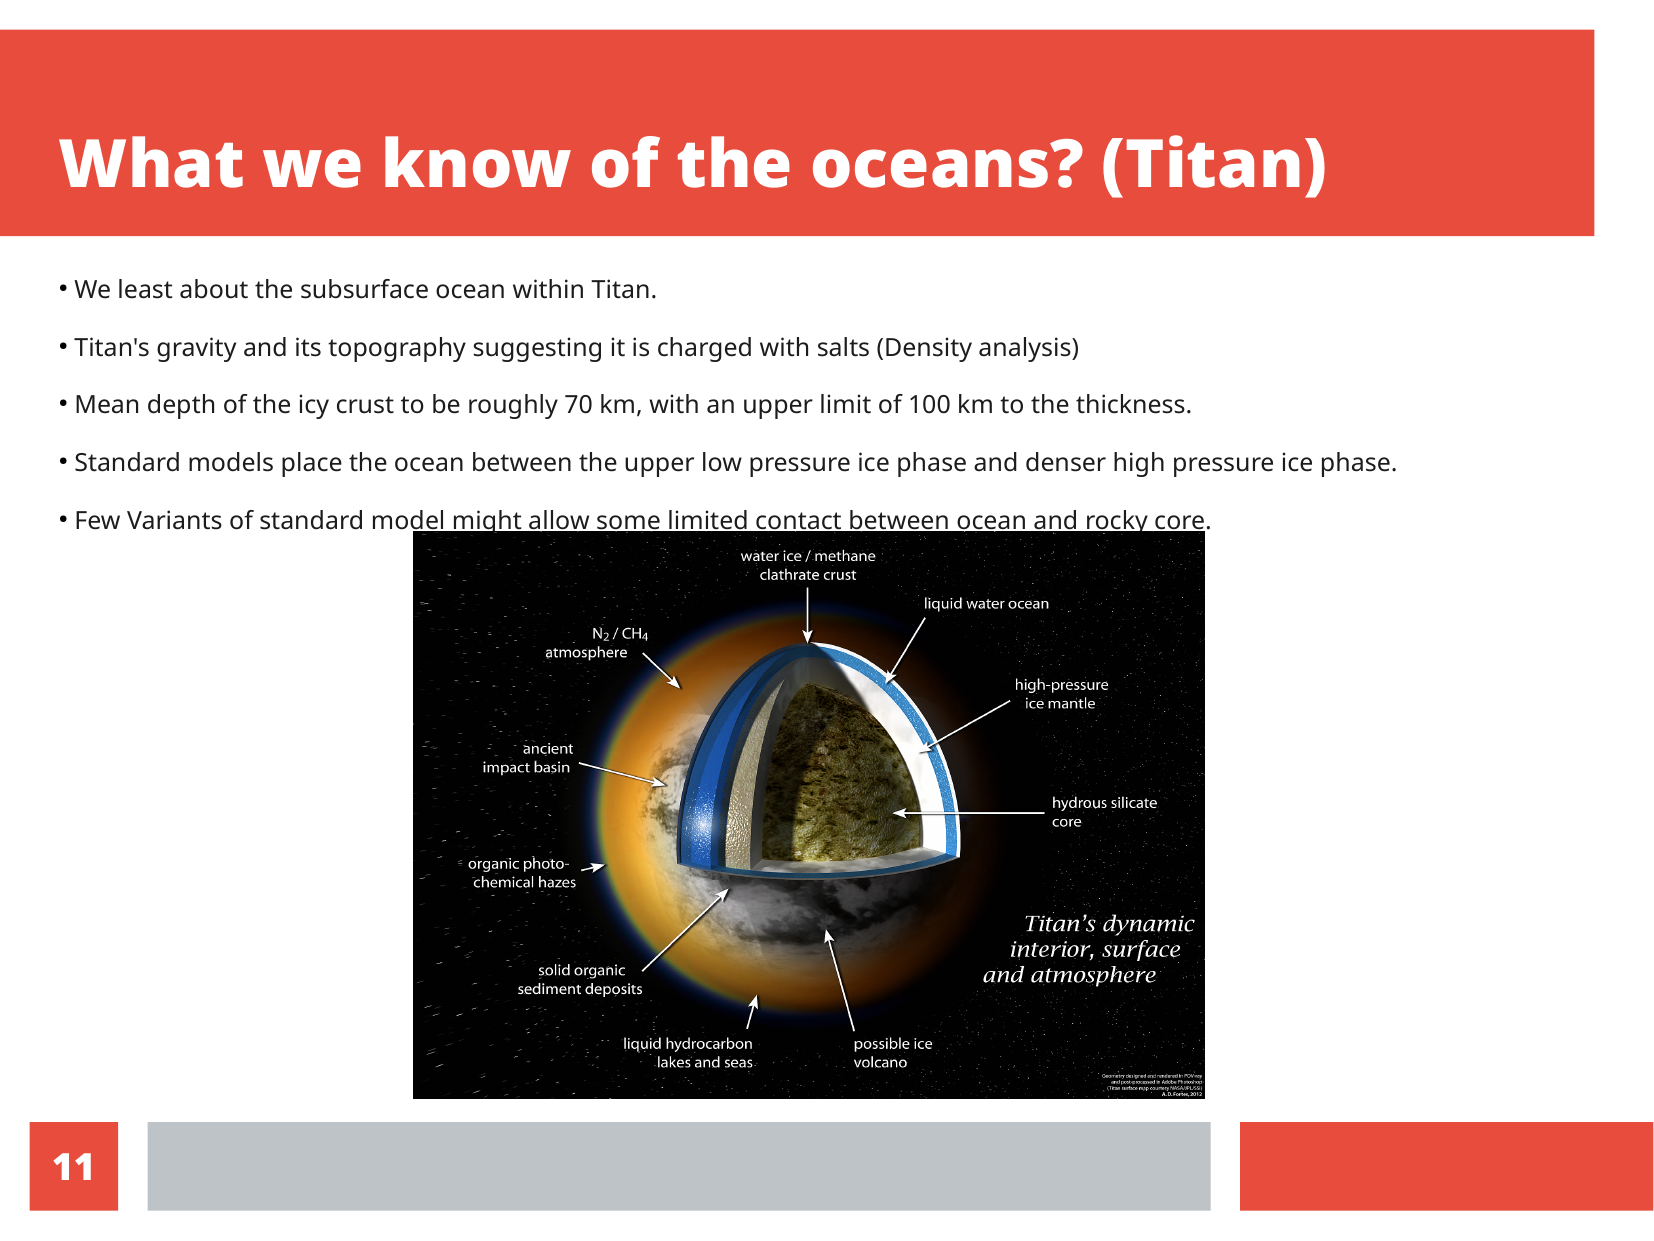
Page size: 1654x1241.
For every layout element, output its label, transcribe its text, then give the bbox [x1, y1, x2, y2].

list We least about the subsurface ocean within Titan. Titan's gravity and its topography suggesting it is charged with salts (Density analysis) Mean depth of the icy crust to be roughly 70 km, with an upper limit of 100 km to the thickness. Standard models place the ocean between the upper low pressure ice phase and denser high pressure ice phase. Few Variants of standard model might allow some limited contact between ocean and rocky core. [59, 271, 1565, 1093]
picture [413, 531, 1205, 1099]
title What we know of the oceans? (Titan) [59, 59, 1595, 207]
